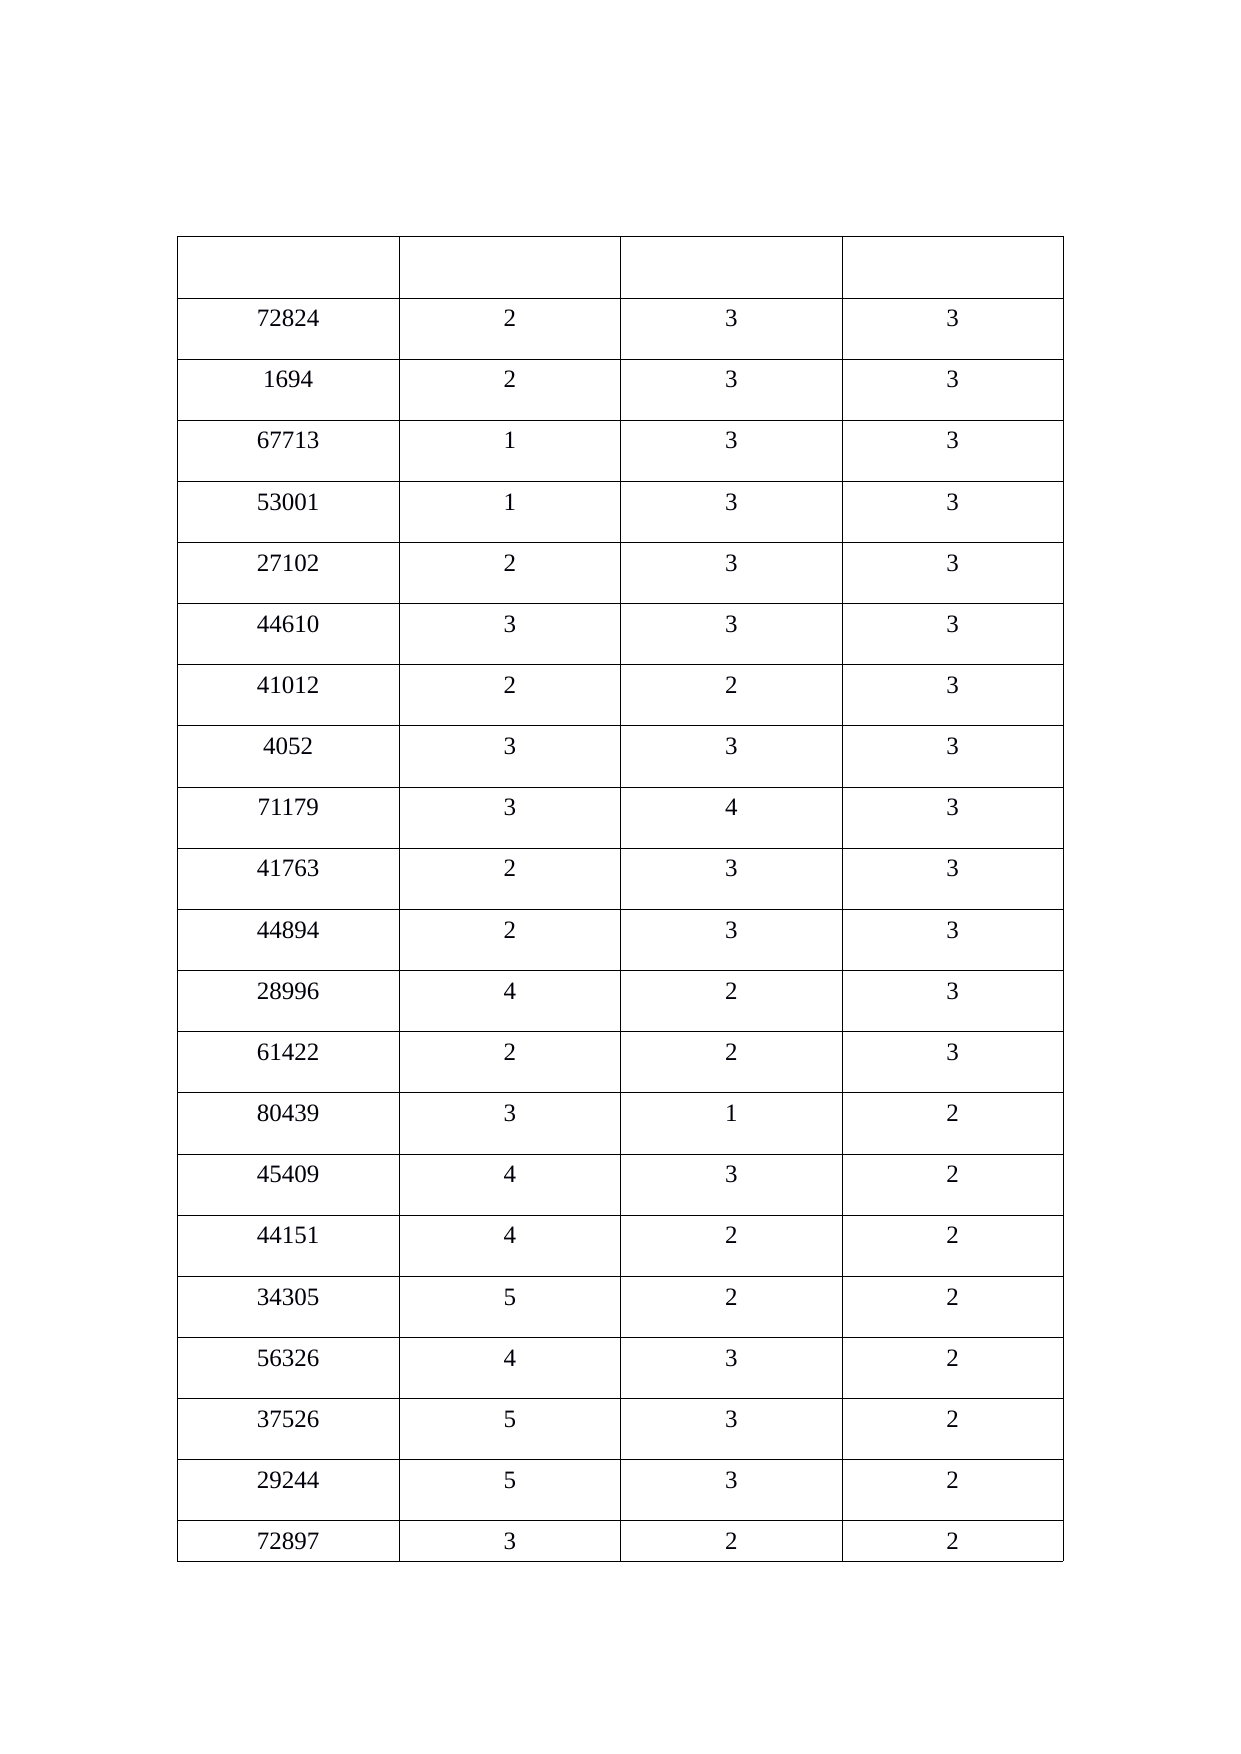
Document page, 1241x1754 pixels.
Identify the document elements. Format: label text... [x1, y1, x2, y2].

table_cell 3 [843, 604, 1063, 664]
table_cell 41012 [178, 665, 399, 725]
table_cell 28996 [178, 971, 399, 1031]
table_cell 2 [621, 665, 842, 725]
table_cell 4 [400, 1216, 620, 1276]
table_cell 3 [400, 1093, 620, 1153]
table_cell 2 [843, 1277, 1063, 1337]
table_cell 72897 [178, 1521, 399, 1561]
table_cell 3 [621, 360, 842, 420]
table_cell 5 [400, 1277, 620, 1337]
table_cell 3 [843, 849, 1063, 909]
table_cell 2 [843, 1093, 1063, 1153]
table_cell 4 [400, 1155, 620, 1214]
table_cell 3 [400, 604, 620, 664]
table_cell 44894 [178, 910, 399, 970]
table_cell 3 [621, 421, 842, 481]
table_cell 3 [621, 543, 842, 603]
table_cell 4 [400, 1338, 620, 1398]
table_cell 3 [843, 665, 1063, 725]
table_cell 2 [621, 1521, 842, 1561]
table_cell 3 [843, 482, 1063, 542]
table_cell 61422 [178, 1032, 399, 1092]
table_cell 2 [843, 1521, 1063, 1561]
table_cell 27102 [178, 543, 399, 603]
table_cell 3 [621, 1155, 842, 1214]
table_cell [621, 237, 842, 297]
table_cell 3 [843, 1032, 1063, 1092]
table_cell 1 [400, 421, 620, 481]
table_cell 2 [843, 1399, 1063, 1459]
table_cell 3 [843, 360, 1063, 420]
table_cell 45409 [178, 1155, 399, 1214]
table_cell 3 [843, 726, 1063, 787]
table_cell 44151 [178, 1216, 399, 1276]
table_cell 4 [400, 971, 620, 1031]
table_cell 71179 [178, 788, 399, 848]
table_cell [843, 237, 1063, 297]
table_cell 2 [843, 1338, 1063, 1398]
table_cell 3 [843, 788, 1063, 848]
table_cell 3 [843, 421, 1063, 481]
table_cell 2 [400, 543, 620, 603]
table_cell 2 [843, 1460, 1063, 1520]
table_cell 5 [400, 1399, 620, 1459]
table_cell 1 [621, 1093, 842, 1153]
table_cell 2 [400, 849, 620, 909]
table_cell 34305 [178, 1277, 399, 1337]
table_cell 2 [400, 360, 620, 420]
table_cell [178, 237, 399, 297]
table_cell 3 [843, 910, 1063, 970]
table_cell 2 [400, 665, 620, 725]
table_cell 44610 [178, 604, 399, 664]
table_cell 3 [400, 726, 620, 787]
table_cell 53001 [178, 482, 399, 542]
table_cell 3 [621, 1460, 842, 1520]
table_cell 3 [621, 1399, 842, 1459]
table_cell 3 [400, 1521, 620, 1561]
table_cell 67713 [178, 421, 399, 481]
table_cell 4 [621, 788, 842, 848]
table_cell 3 [843, 971, 1063, 1031]
table_cell 2 [400, 910, 620, 970]
table_cell 2 [400, 299, 620, 358]
table_cell 3 [843, 299, 1063, 358]
table_cell 2 [400, 1032, 620, 1092]
table_cell 3 [621, 849, 842, 909]
table_cell 29244 [178, 1460, 399, 1520]
table_cell 2 [621, 1277, 842, 1337]
table_cell 2 [621, 1216, 842, 1276]
table_cell 1694 [178, 360, 399, 420]
table_cell 2 [843, 1155, 1063, 1214]
table_cell 3 [621, 604, 842, 664]
table_cell 3 [621, 482, 842, 542]
table_cell 72824 [178, 299, 399, 358]
table_cell 80439 [178, 1093, 399, 1153]
table_cell 3 [843, 543, 1063, 603]
table_cell 3 [621, 726, 842, 787]
table_cell 3 [400, 788, 620, 848]
table_cell 37526 [178, 1399, 399, 1459]
table_cell [400, 237, 620, 297]
table_cell 3 [621, 299, 842, 358]
table_cell 5 [400, 1460, 620, 1520]
table_cell 2 [621, 971, 842, 1031]
table_cell 3 [621, 910, 842, 970]
table_cell 3 [621, 1338, 842, 1398]
table_cell 1 [400, 482, 620, 542]
table_cell 41763 [178, 849, 399, 909]
table_cell 2 [843, 1216, 1063, 1276]
table_cell 2 [621, 1032, 842, 1092]
table_cell 4052 [178, 726, 399, 787]
table_cell 56326 [178, 1338, 399, 1398]
